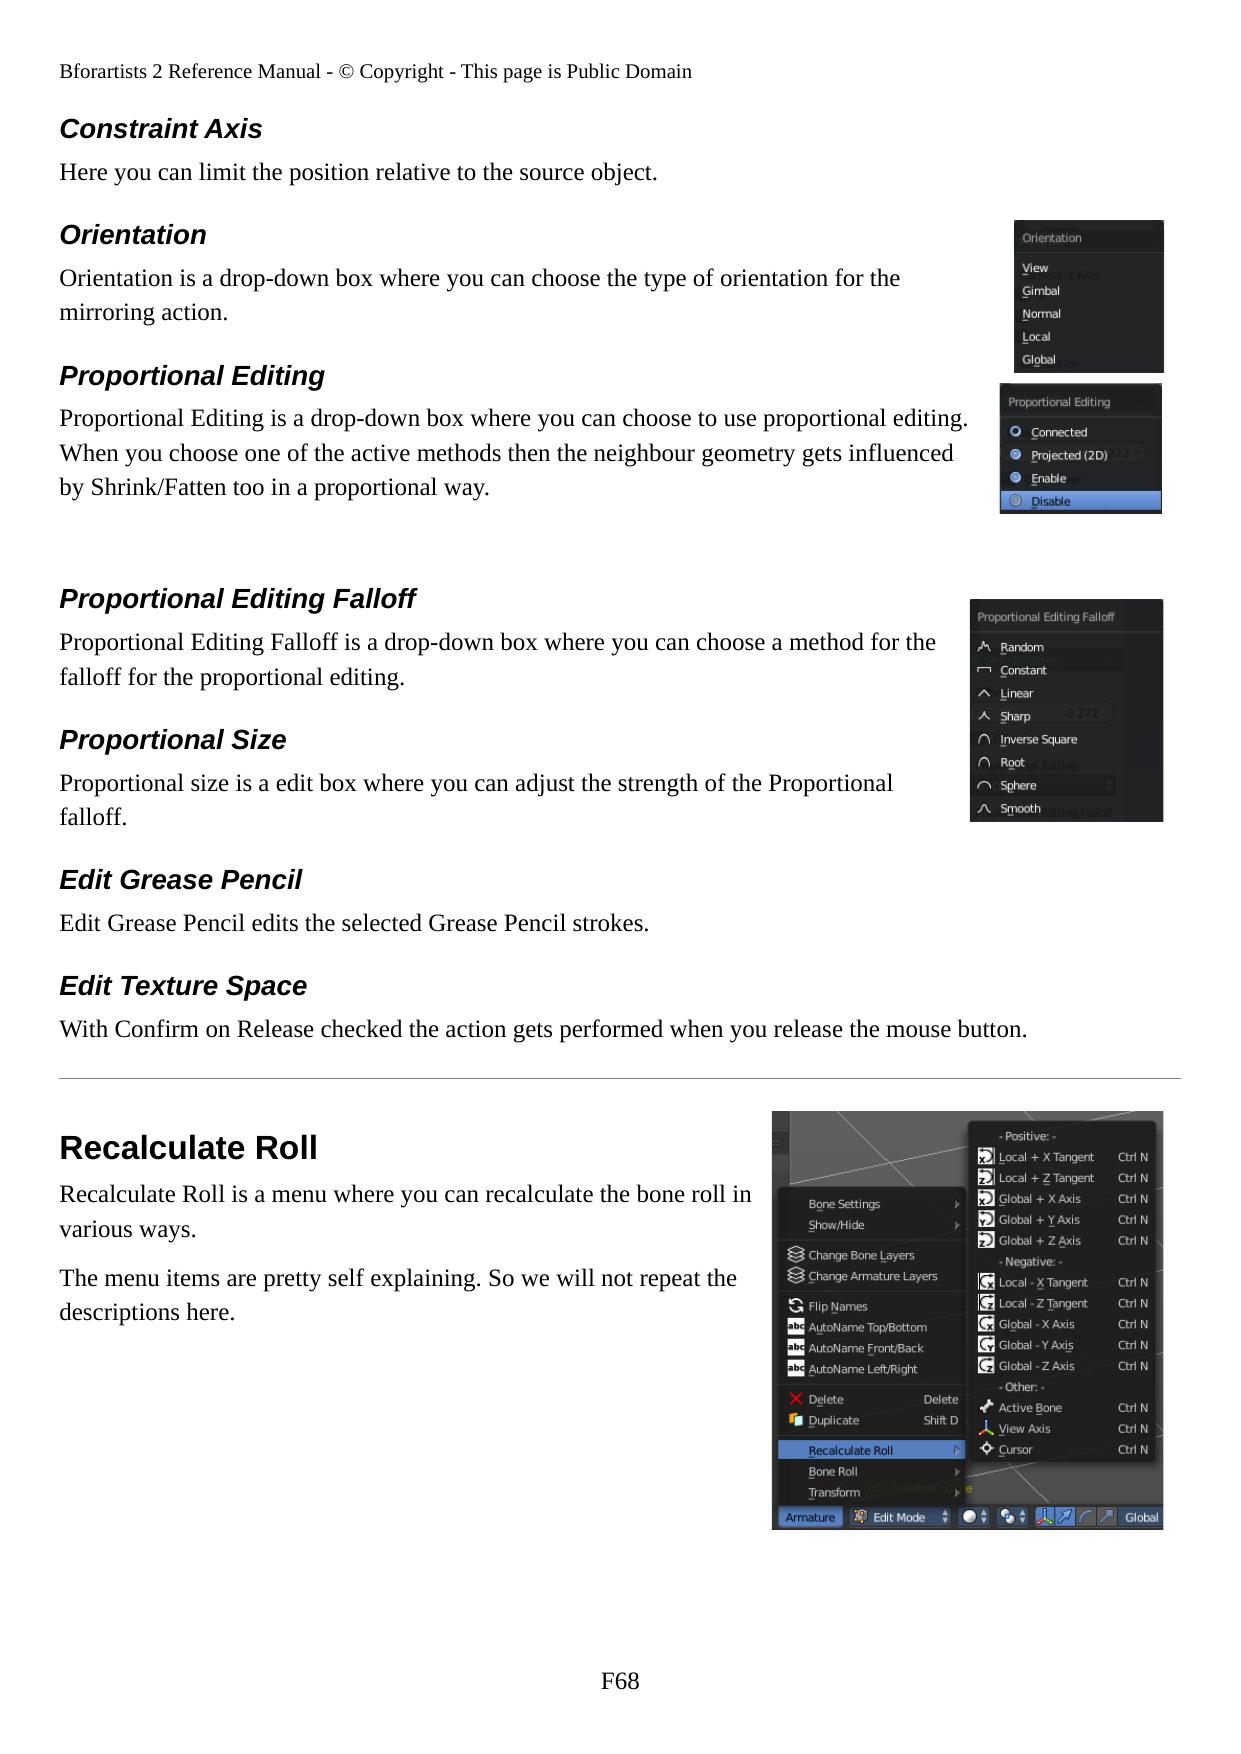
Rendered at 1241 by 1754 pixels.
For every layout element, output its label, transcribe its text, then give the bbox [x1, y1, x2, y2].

text Proportional Editing Falloff is a drop-down box where you can choose a method for the falloff for the proportional editing. [59, 627, 969, 691]
subtitle [1164, 723, 1181, 755]
text Proportional size is a edit box where you can adjust the strength of the Proportional falloff. [59, 768, 1181, 831]
picture [1014, 220, 1165, 373]
text Here you can limit the position relative to the source object. [59, 157, 1181, 186]
picture [999, 383, 1162, 514]
subtitle Edit Texture Space [59, 970, 1181, 1002]
text With Confirm on Release checked the action gets performed when you release the mouse button. [59, 1014, 1181, 1043]
picture [771, 1111, 1164, 1530]
text The menu items are pretty self explaining. So we will not repeat the descriptions here. [59, 1263, 771, 1326]
subtitle [1164, 1128, 1181, 1167]
subtitle Constraint Axis [59, 113, 1181, 144]
text Orientation is a drop-down box where you can choose the type of orientation for the mirroring action. [59, 263, 1014, 326]
text Edit Grease Pencil edits the selected Grease Pencil strokes. [59, 908, 1181, 937]
subtitle Edit Grease Pencil [59, 864, 1181, 896]
text Proportional Editing is a drop-down box where you can choose to use proportional editing. When you choose one of the active methods then the neighbour geometry gets influenced by Shrink/Fatten too in a proportional way. [59, 403, 999, 501]
subtitle Proportional Size [59, 723, 969, 755]
subtitle Proportional Editing Falloff [59, 583, 1181, 615]
picture [969, 599, 1164, 822]
subtitle Proportional Editing [59, 359, 1181, 391]
subtitle Recalculate Roll [59, 1128, 771, 1167]
subtitle Orientation [59, 218, 1181, 250]
text Recalculate Roll is a menu where you can recalculate the bone roll in various ways. [59, 1179, 771, 1242]
